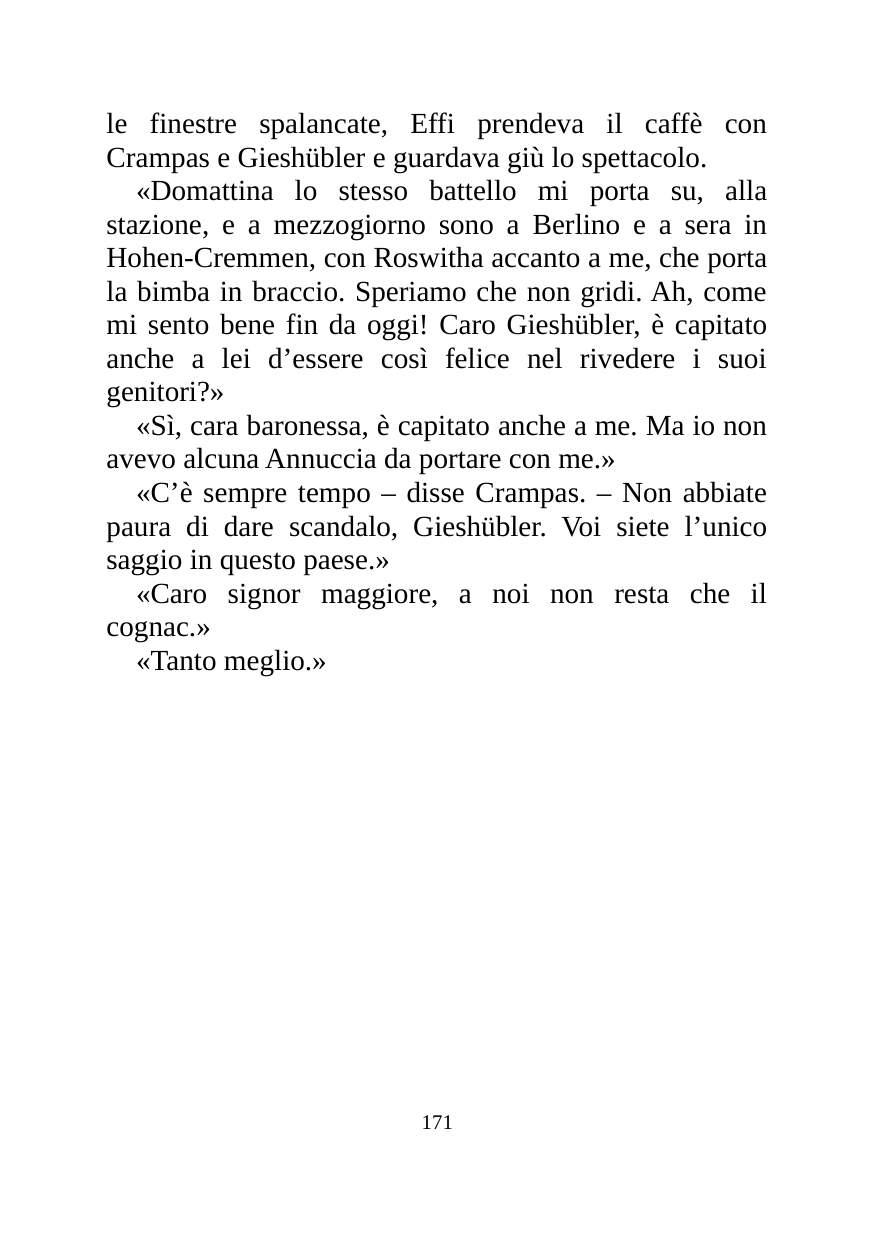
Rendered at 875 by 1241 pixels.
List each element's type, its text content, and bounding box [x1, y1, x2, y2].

text «Sì, cara baronessa, è capitato anche a me. Ma io non avevo alcuna Annuccia da portare con me.» [106, 408, 768, 475]
text le finestre spalancate, Effi prendeva il caffè con Crampas e Gieshübler e guardava giù lo spettacolo. [106, 106, 768, 173]
text «C’è sempre tempo – disse Crampas. – Non abbiate paura di dare scandalo, Gieshübler. Voi siete l’unico saggio in questo paese.» [106, 475, 768, 576]
text «Caro signor maggiore, a noi non resta che il cognac.» [106, 576, 768, 643]
text «Domattina lo stesso battello mi porta su, alla stazione, e a mezzogiorno sono a Berlino e a sera in Hohen-Cremmen, con Roswitha accanto a me, che porta la bimba in braccio. Speriamo che non gridi. Ah, come mi sento bene fin da oggi! Caro Gieshübler, è capitato anche a lei d’essere così felice nel rivedere i suoi genitori?» [106, 173, 768, 408]
text «Tanto meglio.» [106, 643, 768, 676]
